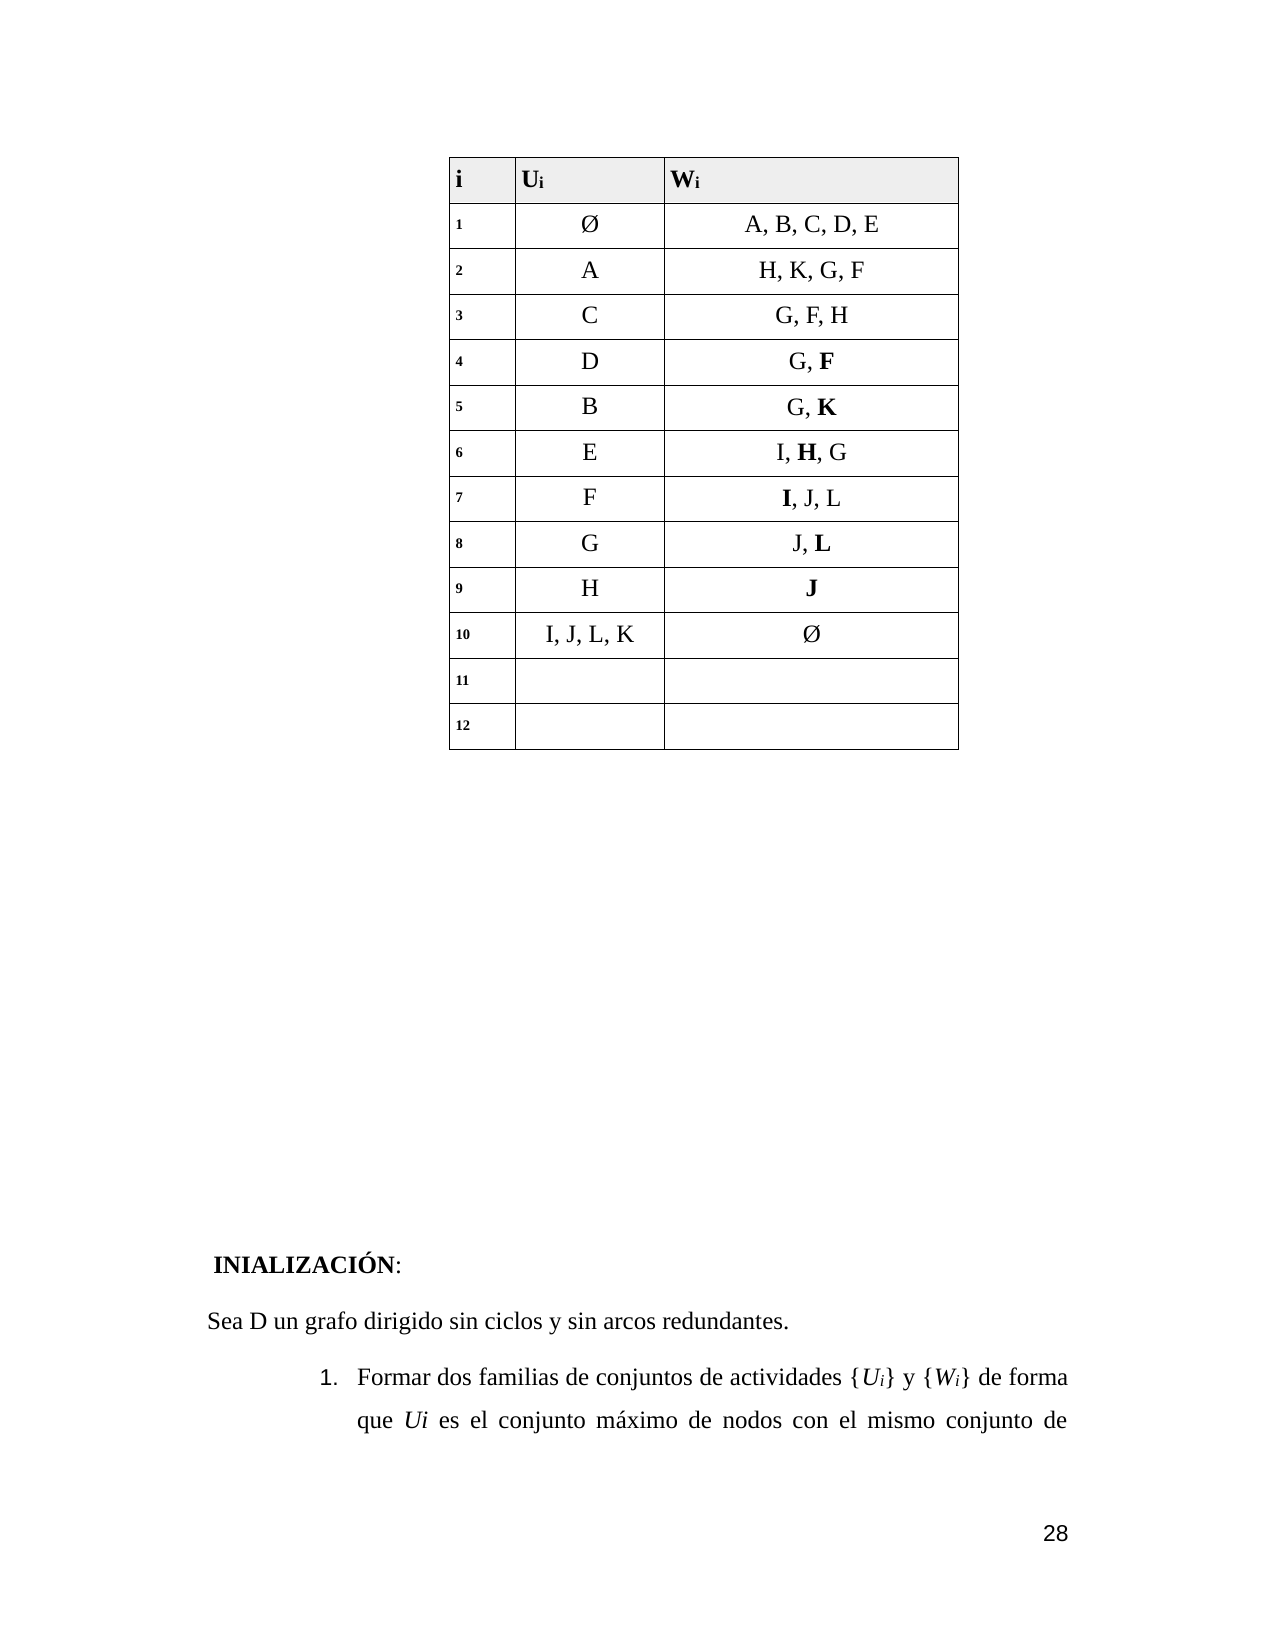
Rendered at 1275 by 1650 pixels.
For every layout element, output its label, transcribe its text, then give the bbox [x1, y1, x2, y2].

table_cell G, K [665, 386, 958, 430]
table_cell I, J, L [665, 477, 958, 521]
table_cell 12 [450, 704, 515, 749]
table_header i [450, 158, 515, 202]
table_cell G, F [665, 340, 958, 384]
text INIALIZACIÓN: [207, 1250, 1068, 1279]
table_cell 10 [450, 613, 515, 658]
table_cell 3 [450, 295, 515, 339]
table_cell 4 [450, 340, 515, 384]
table_cell 8 [450, 522, 515, 567]
table_cell 9 [450, 568, 515, 612]
table_cell Ø [516, 204, 664, 248]
table_cell [665, 704, 958, 749]
table_cell 6 [450, 431, 515, 476]
table_cell J, L [665, 522, 958, 567]
table_cell G [516, 522, 664, 567]
table_header Ui [516, 158, 664, 202]
table_cell 1 [450, 204, 515, 248]
table_cell I, H, G [665, 431, 958, 476]
table_cell 7 [450, 477, 515, 521]
table_cell [516, 704, 664, 749]
table_cell D [516, 340, 664, 384]
table_cell A, B, C, D, E [665, 204, 958, 248]
table_cell A [516, 249, 664, 293]
table_cell G, F, H [665, 295, 958, 339]
table_cell Ø [665, 613, 958, 658]
table_cell C [516, 295, 664, 339]
table_cell [516, 659, 664, 703]
table_cell F [516, 477, 664, 521]
table_cell H [516, 568, 664, 612]
table_cell J [665, 568, 958, 612]
table_cell E [516, 431, 664, 476]
table_cell 5 [450, 386, 515, 430]
table_cell B [516, 386, 664, 430]
table_cell I, J, L, K [516, 613, 664, 658]
table_cell 2 [450, 249, 515, 293]
table_cell 11 [450, 659, 515, 703]
list Formar dos familias de conjuntos de actividades {Ui} y {Wi} de forma que Ui es el conjunto máximo de nodos con el mismo conjunto de [319, 1362, 1068, 1433]
table_cell H, K, G, F [665, 249, 958, 293]
table_cell [665, 659, 958, 703]
table_header Wi [665, 158, 958, 202]
text Sea D un grafo dirigido sin ciclos y sin arcos redundantes. [207, 1306, 1068, 1335]
